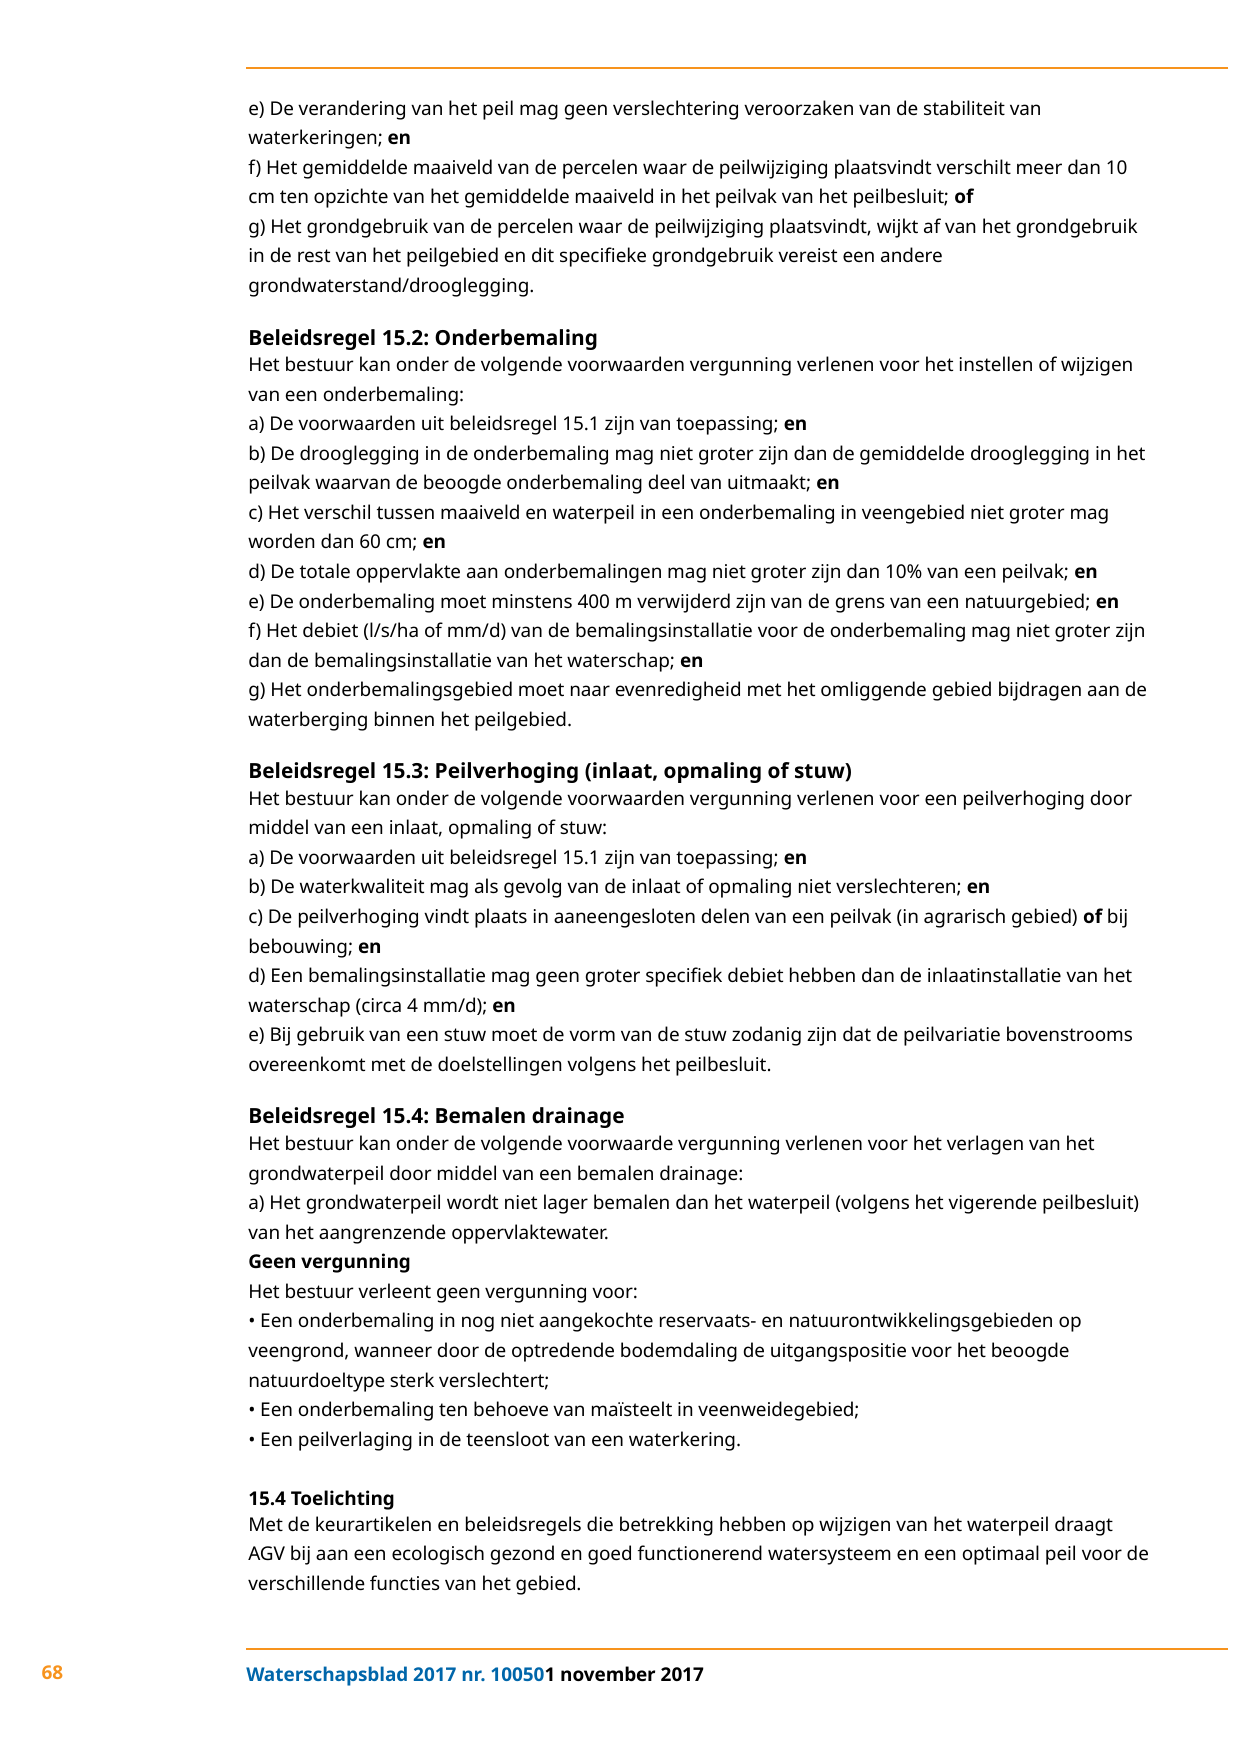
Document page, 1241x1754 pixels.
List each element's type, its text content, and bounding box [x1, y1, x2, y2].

picture [41, 47, 231, 172]
text c) Het verschil tussen maaiveld en waterpeil in een onderbemaling in veengebied niet groter mag worden dan 60 cm; en [248, 499, 1152, 554]
text c) De peilverhoging vindt plaats in aaneengesloten delen van een peilvak (in agrarisch gebied) of bij bebouwing; en [248, 903, 1152, 959]
text • Een peilverlaging in de teensloot van een waterkering. [248, 1426, 1152, 1452]
text Het bestuur kan onder de volgende voorwaarden vergunning verlenen voor een peilverhoging door middel van een inlaat, opmaling of stuw: [248, 785, 1152, 840]
text • Een onderbemaling in nog niet aangekochte reservaats- en natuurontwikkelingsgebieden op veengrond, wanneer door de optredende bodemdaling de uitgangspositie voor het beoogde natuurdoeltype sterk verslechtert; [248, 1308, 1152, 1392]
text Beleidsregel 15.2: Onderbemaling [248, 323, 1152, 351]
text d) De totale oppervlakte aan onderbemalingen mag niet groter zijn dan 10% van een peilvak; en [248, 558, 1152, 584]
text e) Bij gebruik van een stuw moet de vorm van de stuw zodanig zijn dat de peilvariatie bovenstrooms overeenkomt met de doelstellingen volgens het peilbesluit. [248, 1022, 1152, 1077]
text Met de keurartikelen en beleidsregels die betrekking hebben op wijzigen van het waterpeil draagt AGV bij aan een ecologisch gezond en goed functionerend watersysteem en een optimaal peil voor de verschillende functies van het gebied. [248, 1511, 1152, 1596]
text g) Het grondgebruik van de percelen waar de peilwijziging plaatsvindt, wijkt af van het grondgebruik in de rest van het peilgebied en dit specifieke grondgebruik vereist een andere grondwaterstand/drooglegging. [248, 213, 1152, 298]
text Beleidsregel 15.3: Peilverhoging (inlaat, opmaling of stuw) [248, 757, 1152, 785]
text e) De onderbemaling moet minstens 400 m verwijderd zijn van de grens van een natuurgebied; en [248, 588, 1152, 613]
text Geen vergunning [248, 1248, 1152, 1274]
text a) Het grondwaterpeil wordt niet lager bemalen dan het waterpeil (volgens het vigerende peilbesluit) van het aangrenzende oppervlaktewater. [248, 1189, 1152, 1244]
text 15.4 Toelichting [248, 1485, 1152, 1511]
text • Een onderbemaling ten behoeve van maïsteelt in veenweidegebied; [248, 1396, 1152, 1422]
text d) Een bemalingsinstallatie mag geen groter specifiek debiet hebben dan de inlaatinstallatie van het waterschap (circa 4 mm/d); en [248, 962, 1152, 1018]
text b) De waterkwaliteit mag als gevolg van de inlaat of opmaling niet verslechteren; en [248, 874, 1152, 899]
text f) Het debiet (l/s/ha of mm/d) van de bemalingsinstallatie voor de onderbemaling mag niet groter zijn dan de bemalingsinstallatie van het waterschap; en [248, 617, 1152, 673]
text Het bestuur kan onder de volgende voorwaarden vergunning verlenen voor het instellen of wijzigen van een onderbemaling: [248, 351, 1152, 406]
text Beleidsregel 15.4: Bemalen drainage [248, 1102, 1152, 1130]
text Het bestuur kan onder de volgende voorwaarde vergunning verlenen voor het verlagen van het grondwaterpeil door middel van een bemalen drainage: [248, 1130, 1152, 1185]
text Het bestuur verleent geen vergunning voor: [248, 1278, 1152, 1304]
text f) Het gemiddelde maaiveld van de percelen waar de peilwijziging plaatsvindt verschilt meer dan 10 cm ten opzichte van het gemiddelde maaiveld in het peilvak van het peilbesluit; of [248, 154, 1152, 209]
text a) De voorwaarden uit beleidsregel 15.1 zijn van toepassing; en [248, 410, 1152, 436]
text a) De voorwaarden uit beleidsregel 15.1 zijn van toepassing; en [248, 844, 1152, 870]
text g) Het onderbemalingsgebied moet naar evenredigheid met het omliggende gebied bijdragen aan de waterberging binnen het peilgebied. [248, 677, 1152, 732]
text b) De drooglegging in de onderbemaling mag niet groter zijn dan de gemiddelde drooglegging in het peilvak waarvan de beoogde onderbemaling deel van uitmaakt; en [248, 440, 1152, 495]
text e) De verandering van het peil mag geen verslechtering veroorzaken van de stabiliteit van waterkeringen; en [248, 95, 1152, 150]
